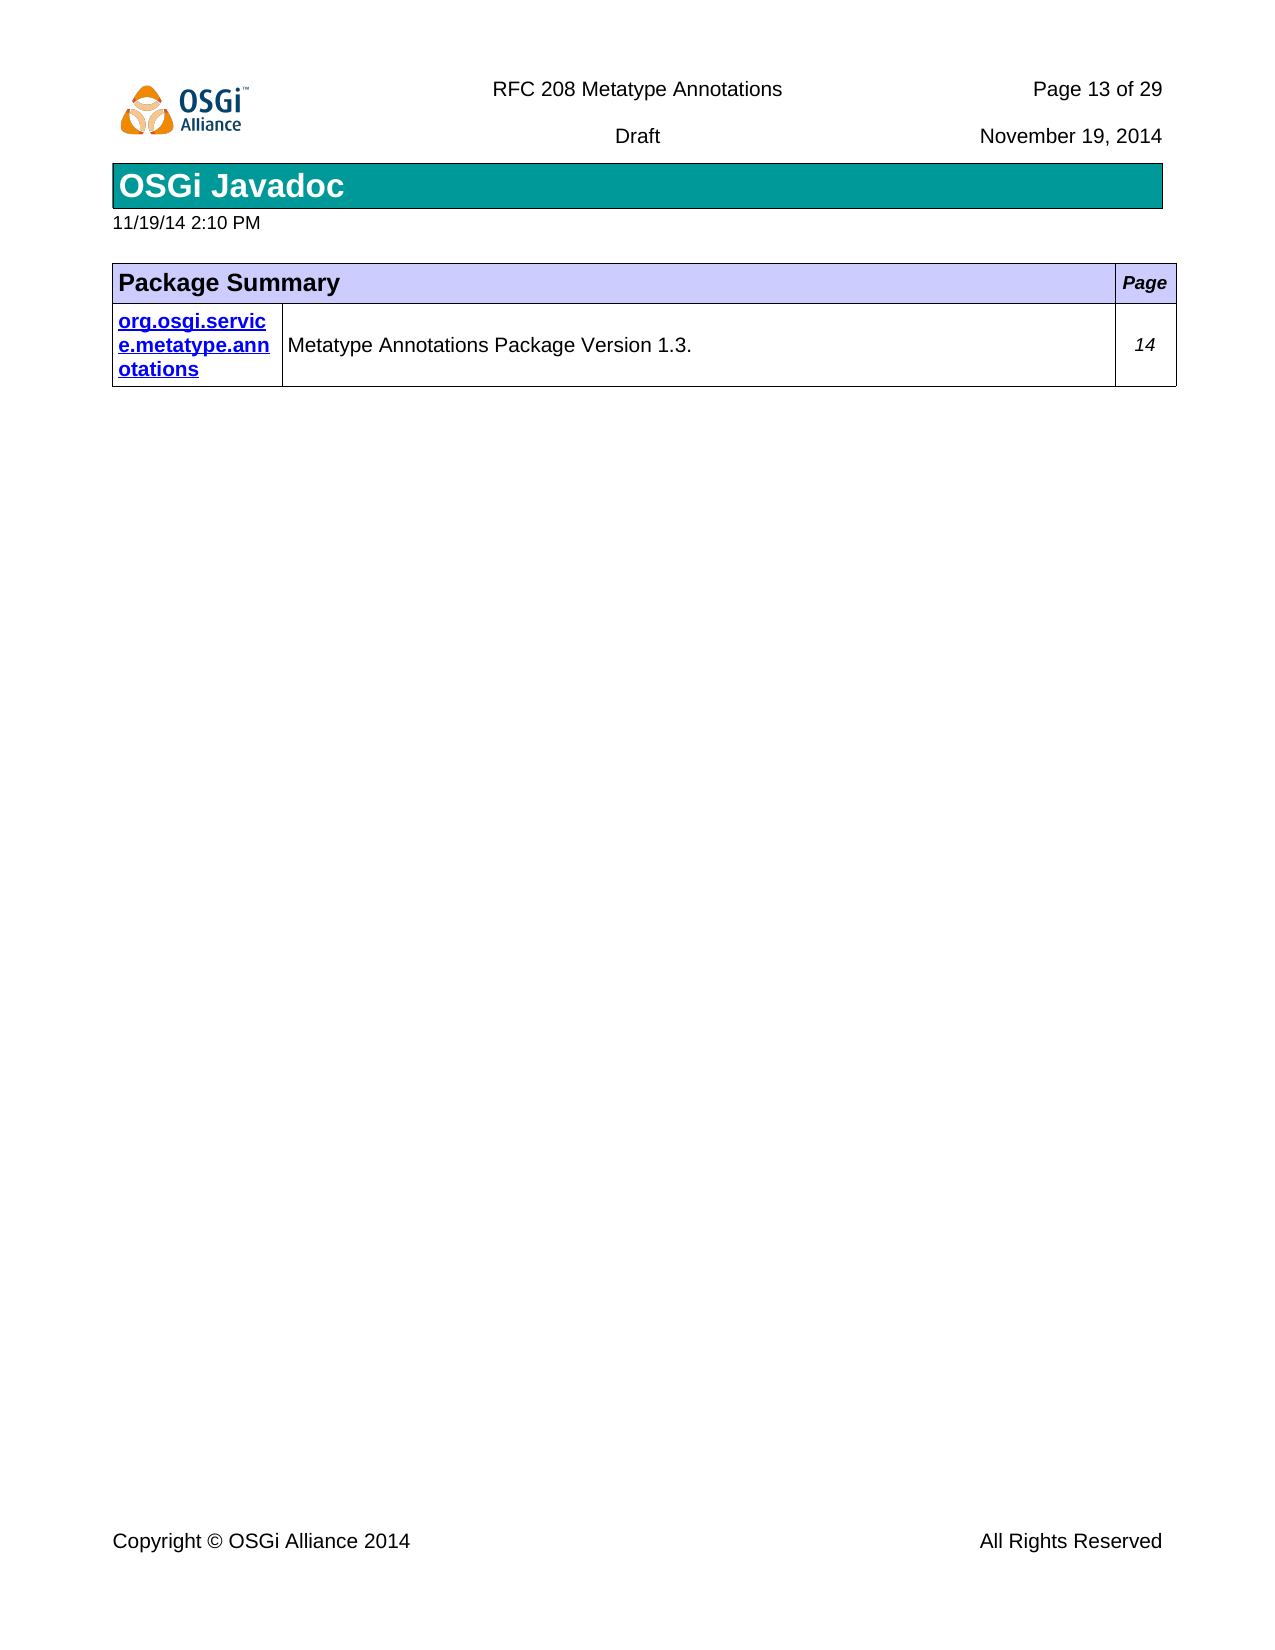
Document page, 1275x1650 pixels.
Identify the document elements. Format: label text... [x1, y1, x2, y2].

picture [113, 78, 257, 142]
table_header Package Summary [113, 264, 1115, 303]
table_cell Metatype Annotations Package Version 1.3. [283, 304, 1115, 386]
table_header Page [1116, 264, 1176, 303]
subtitle OSGi Javadoc [114, 164, 1162, 208]
table_cell org.osgi.service.metatype.annotations [113, 304, 282, 386]
table_cell 14 [1116, 304, 1176, 386]
text 11/19/14 2:10 PM [112, 212, 1162, 233]
